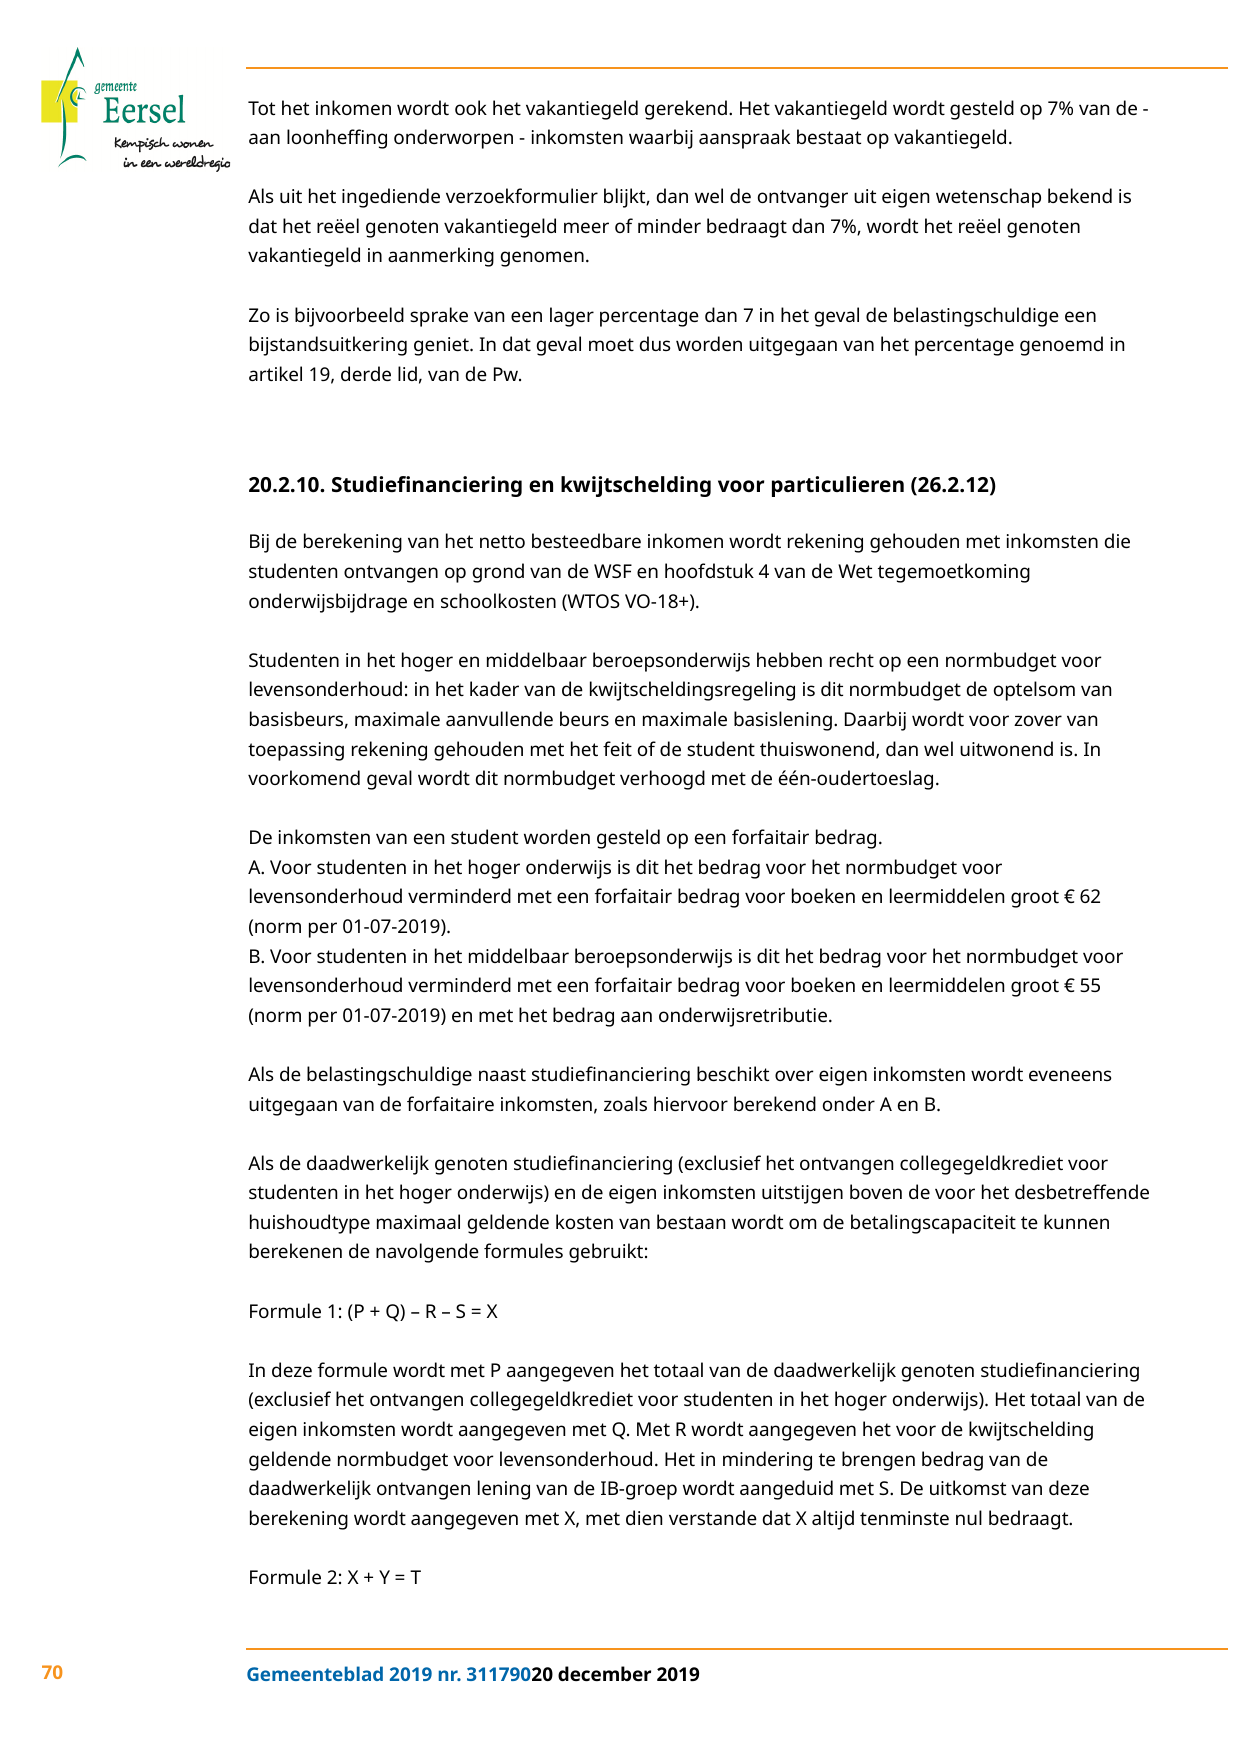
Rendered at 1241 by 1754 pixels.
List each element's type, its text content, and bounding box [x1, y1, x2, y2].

text In deze formule wordt met P aangegeven het totaal van de daadwerkelijk genoten studiefinanciering (exclusief het ontvangen collegegeldkrediet voor studenten in het hoger onderwijs). Het totaal van de eigen inkomsten wordt aangegeven met Q. Met R wordt aangegeven het voor de kwijtschelding geldende normbudget voor levensonderhoud. Het in mindering te brengen bedrag van de daadwerkelijk ontvangen lening van de IB-groep wordt aangeduid met S. De uitkomst van deze berekening wordt aangegeven met X, met dien verstande dat X altijd tenminste nul bedraagt. [248, 1357, 1152, 1531]
picture [41, 47, 231, 172]
text 20.2.10. Studiefinanciering en kwijtschelding voor particulieren (26.2.12) [248, 471, 1152, 499]
text Tot het inkomen wordt ook het vakantiegeld gerekend. Het vakantiegeld wordt gesteld op 7% van de - aan loonheffing onderworpen - inkomsten waarbij aanspraak bestaat op vakantiegeld. [248, 95, 1152, 150]
text Studenten in het hoger en middelbaar beroepsonderwijs hebben recht op een normbudget voor levensonderhoud: in het kader van de kwijtscheldingsregeling is dit normbudget de optelsom van basisbeurs, maximale aanvullende beurs en maximale basislening. Daarbij wordt voor zover van toepassing rekening gehouden met het feit of de student thuiswonend, dan wel uitwonend is. In voorkomend geval wordt dit normbudget verhoogd met de één-oudertoeslag. [248, 647, 1152, 791]
text B. Voor studenten in het middelbaar beroepsonderwijs is dit het bedrag voor het normbudget voor levensonderhoud verminderd met een forfaitair bedrag voor boeken en leermiddelen groot € 55 (norm per 01-07-2019) en met het bedrag aan onderwijsretributie. [248, 943, 1152, 1028]
text Formule 2: X + Y = T [248, 1564, 1152, 1590]
text A. Voor studenten in het hoger onderwijs is dit het bedrag voor het normbudget voor levensonderhoud verminderd met een forfaitair bedrag voor boeken en leermiddelen groot € 62 (norm per 01-07-2019). [248, 854, 1152, 939]
text Bij de berekening van het netto besteedbare inkomen wordt rekening gehouden met inkomsten die studenten ontvangen op grond van de WSF en hoofdstuk 4 van de Wet tegemoetkoming onderwijsbijdrage en schoolkosten (WTOS VO-18+). [248, 529, 1152, 613]
text Als uit het ingediende verzoekformulier blijkt, dan wel de ontvanger uit eigen wetenschap bekend is dat het reëel genoten vakantiegeld meer of minder bedraagt dan 7%, wordt het reëel genoten vakantiegeld in aanmerking genomen. [248, 183, 1152, 268]
text Als de daadwerkelijk genoten studiefinanciering (exclusief het ontvangen collegegeldkrediet voor studenten in het hoger onderwijs) en de eigen inkomsten uitstijgen boven de voor het desbetreffende huishoudtype maximaal geldende kosten van bestaan wordt om de betalingscapaciteit te kunnen berekenen de navolgende formules gebruikt: [248, 1150, 1152, 1264]
text De inkomsten van een student worden gesteld op een forfaitair bedrag. [248, 824, 1152, 850]
text Zo is bijvoorbeeld sprake van een lager percentage dan 7 in het geval de belastingschuldige een bijstandsuitkering geniet. In dat geval moet dus worden uitgegaan van het percentage genoemd in artikel 19, derde lid, van de Pw. [248, 302, 1152, 387]
text Als de belastingschuldige naast studiefinanciering beschikt over eigen inkomsten wordt eveneens uitgegaan van de forfaitaire inkomsten, zoals hiervoor berekend onder A en B. [248, 1061, 1152, 1116]
text Formule 1: (P + Q) – R – S = X [248, 1298, 1152, 1323]
